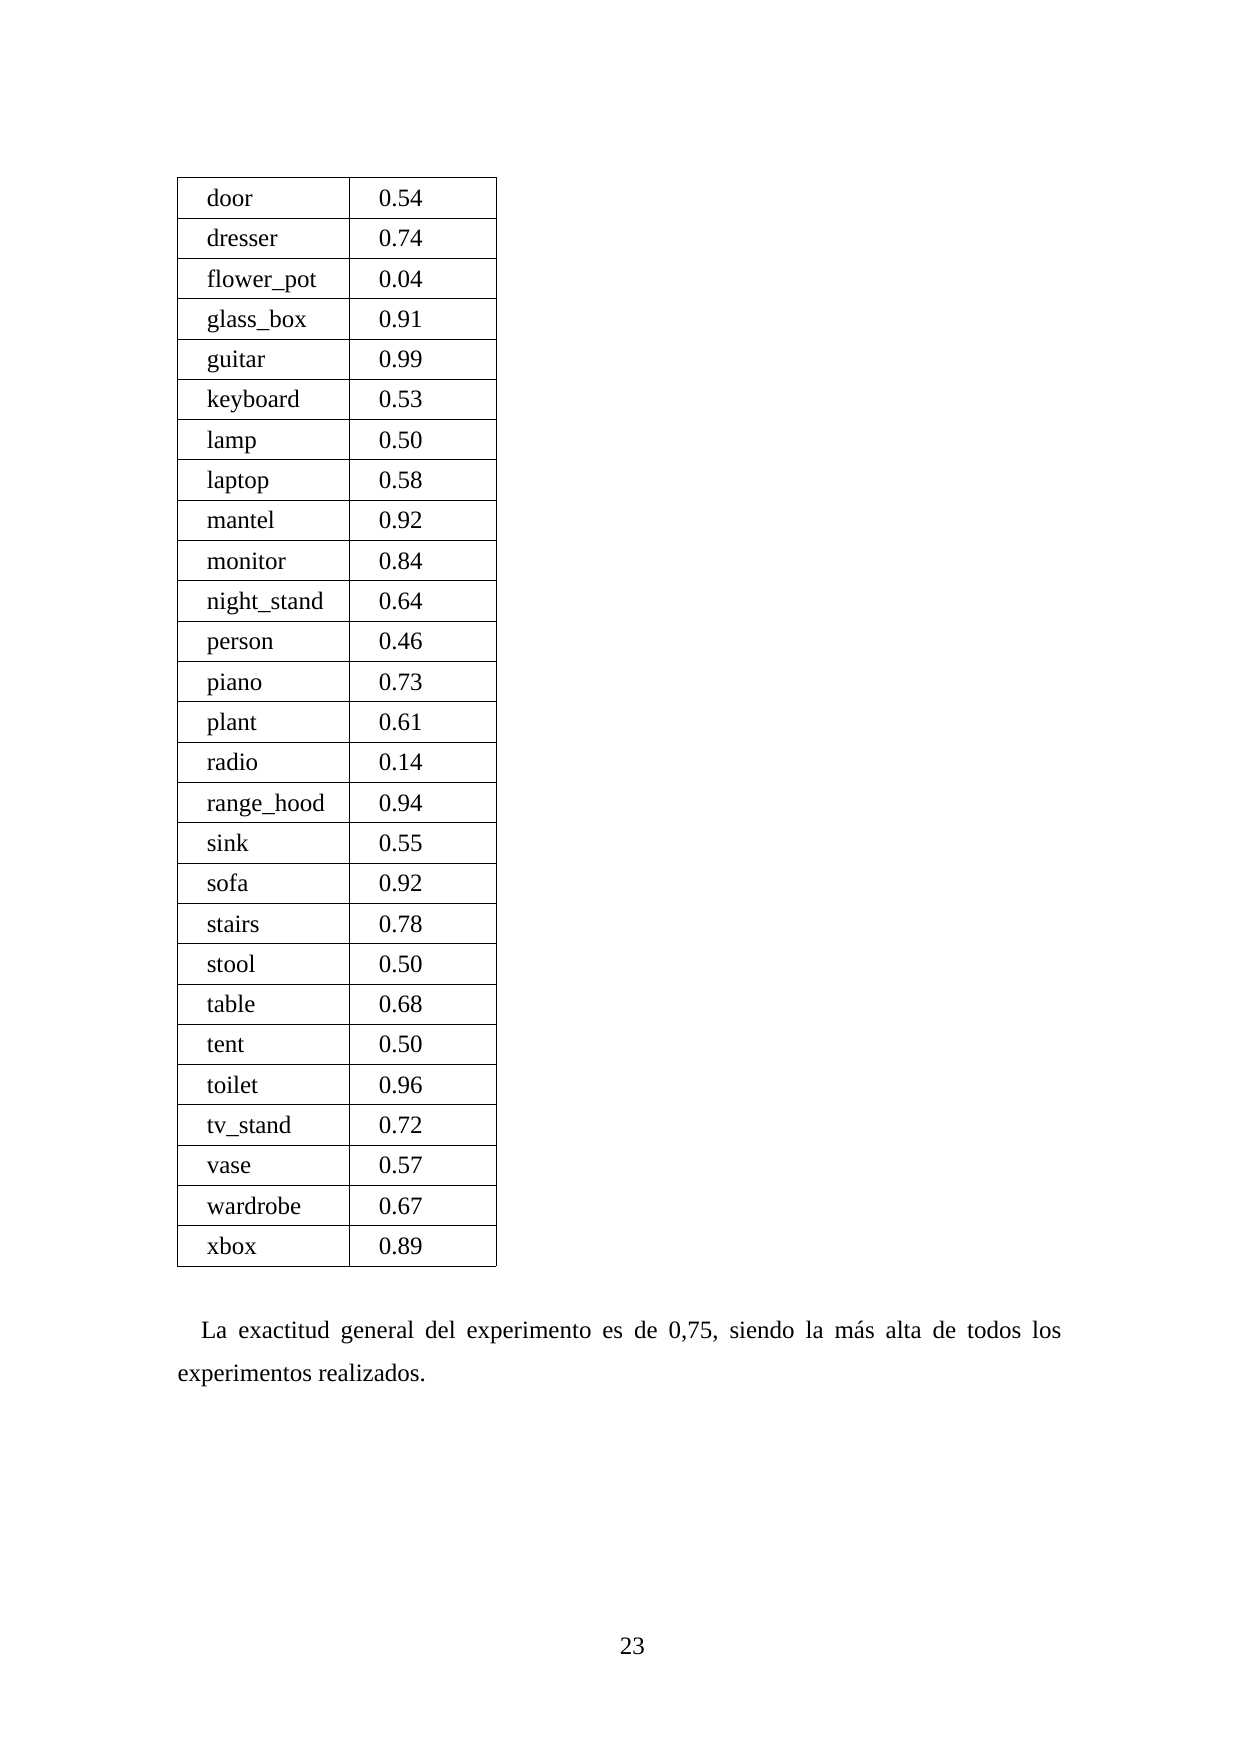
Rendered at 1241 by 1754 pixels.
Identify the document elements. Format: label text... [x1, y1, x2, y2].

table_cell radio [178, 743, 349, 782]
table_cell laptop [178, 460, 349, 500]
table_cell 0.50 [350, 420, 496, 459]
table_cell 0.72 [350, 1105, 496, 1145]
table_cell 0.99 [350, 340, 496, 379]
table_cell table [178, 985, 349, 1024]
table_cell 0.84 [350, 541, 496, 580]
table_cell xbox [178, 1226, 349, 1266]
table_cell 0.78 [350, 904, 496, 943]
table_cell 0.91 [350, 299, 496, 338]
table_cell flower_pot [178, 259, 349, 298]
text La exactitud general del experimento es de 0,75, siendo la más alta de todos los experimentos realizados. [177, 1315, 1063, 1387]
table_cell toilet [178, 1065, 349, 1104]
table_cell 0.55 [350, 823, 496, 862]
table_cell dresser [178, 219, 349, 258]
table_cell 0.96 [350, 1065, 496, 1104]
table_cell stool [178, 944, 349, 983]
table_cell 0.58 [350, 460, 496, 500]
table_cell 0.74 [350, 219, 496, 258]
table_cell keyboard [178, 380, 349, 419]
table_cell 0.50 [350, 944, 496, 983]
table_cell 0.89 [350, 1226, 496, 1266]
table_cell 0.73 [350, 662, 496, 701]
table_cell 0.61 [350, 702, 496, 742]
table_cell 0.94 [350, 783, 496, 822]
table_cell wardrobe [178, 1186, 349, 1225]
table_cell 0.04 [350, 259, 496, 298]
table_cell 0.46 [350, 622, 496, 661]
table_cell 0.14 [350, 743, 496, 782]
table_cell person [178, 622, 349, 661]
table_cell sofa [178, 864, 349, 903]
table_cell range_hood [178, 783, 349, 822]
table_cell lamp [178, 420, 349, 459]
table_cell 0.92 [350, 864, 496, 903]
table_cell 0.68 [350, 985, 496, 1024]
table_cell door [178, 178, 349, 217]
table_cell 0.64 [350, 581, 496, 621]
table_cell plant [178, 702, 349, 742]
table_cell monitor [178, 541, 349, 580]
table_cell stairs [178, 904, 349, 943]
table_cell vase [178, 1146, 349, 1185]
table_cell 0.53 [350, 380, 496, 419]
table_cell sink [178, 823, 349, 862]
table_cell mantel [178, 501, 349, 540]
table_cell glass_box [178, 299, 349, 338]
table_cell 0.57 [350, 1146, 496, 1185]
table_cell 0.67 [350, 1186, 496, 1225]
table_cell guitar [178, 340, 349, 379]
table_cell tv_stand [178, 1105, 349, 1145]
table_cell piano [178, 662, 349, 701]
table_cell 0.54 [350, 178, 496, 217]
table_cell 0.92 [350, 501, 496, 540]
table_cell tent [178, 1025, 349, 1064]
table_cell 0.50 [350, 1025, 496, 1064]
table_cell night_stand [178, 581, 349, 621]
